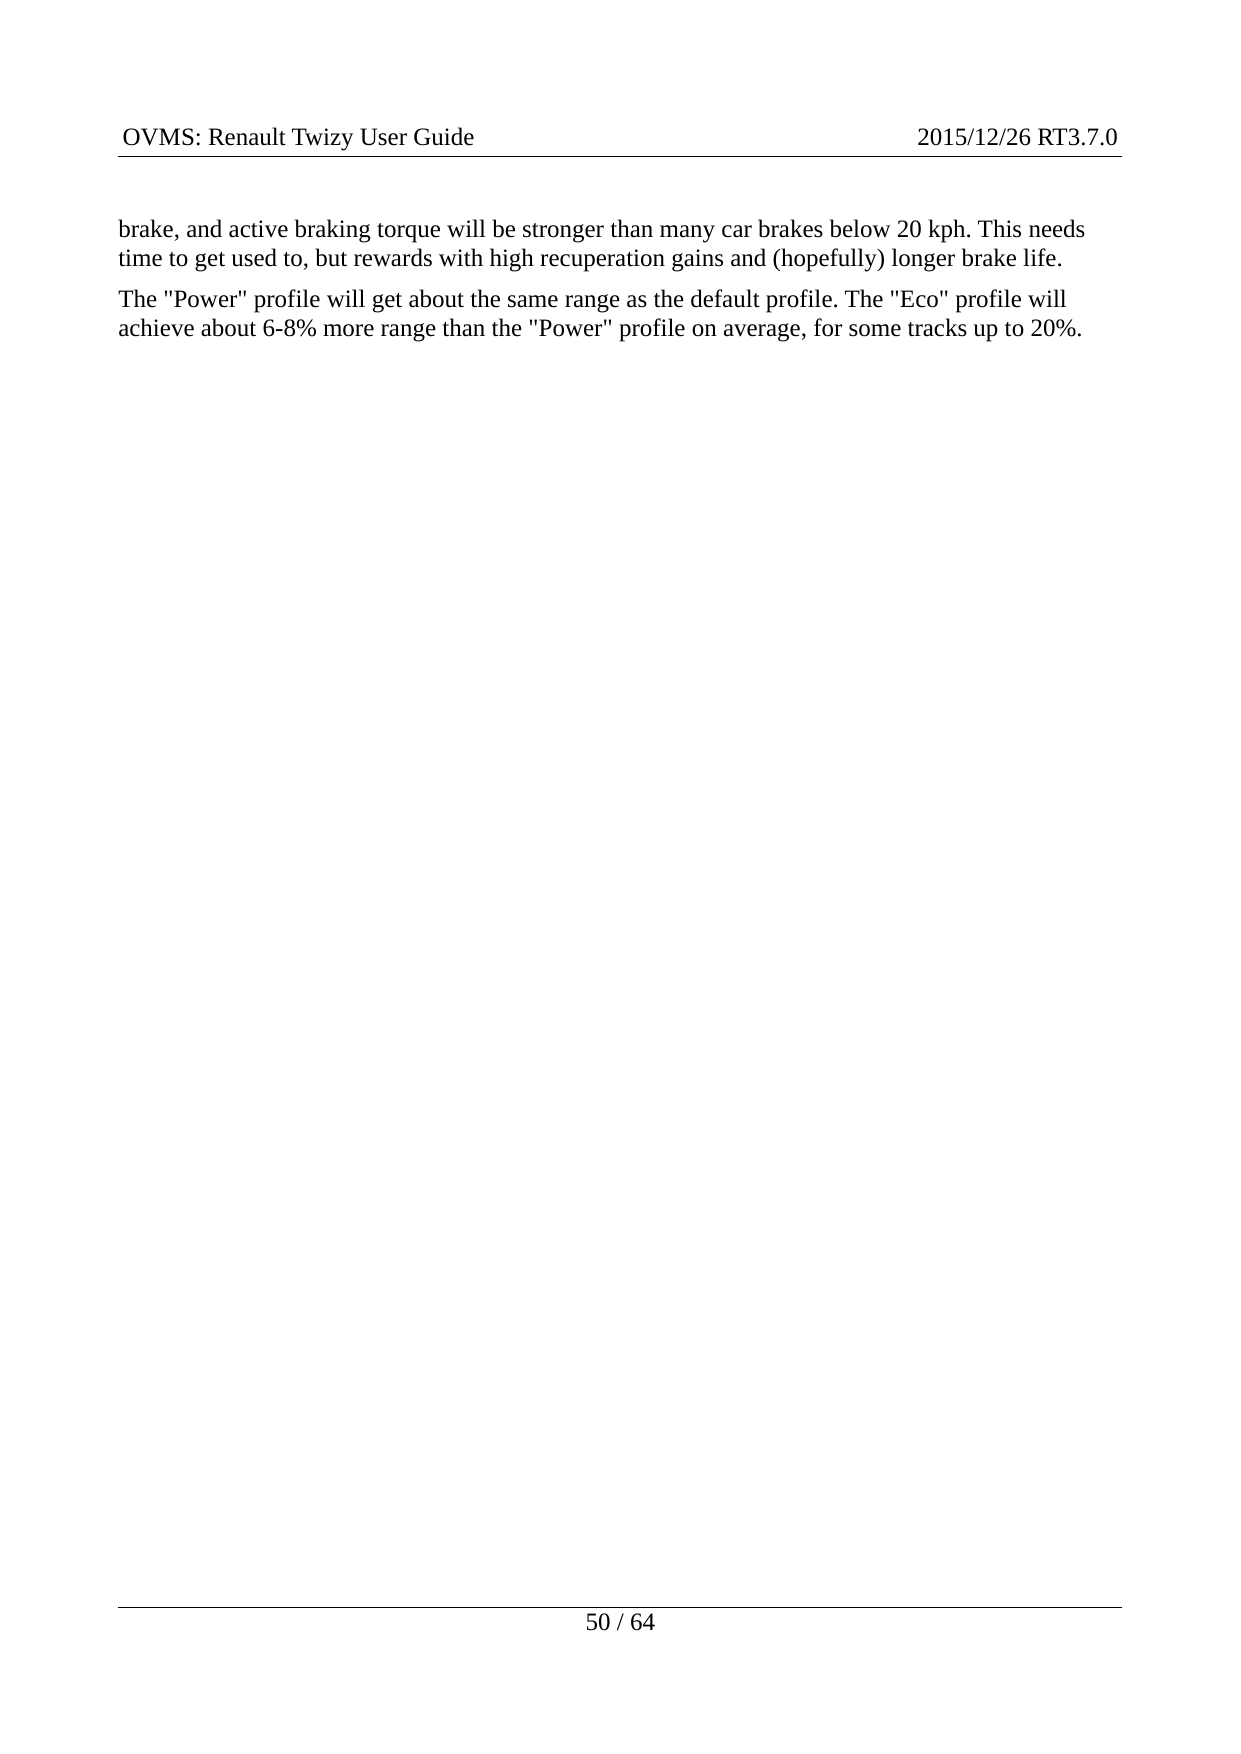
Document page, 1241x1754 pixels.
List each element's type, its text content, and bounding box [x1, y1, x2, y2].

text The "Power" profile will get about the same range as the default profile. The "Eco" profile will achieve about 6-8% more range than the "Power" profile on average, for some tracks up to 20%. [118, 284, 1122, 341]
text brake, and active braking torque will be stronger than many car brakes below 20 kph. This needs time to get used to, but rewards with high recuperation gains and (hopefully) longer brake life. [118, 214, 1122, 271]
